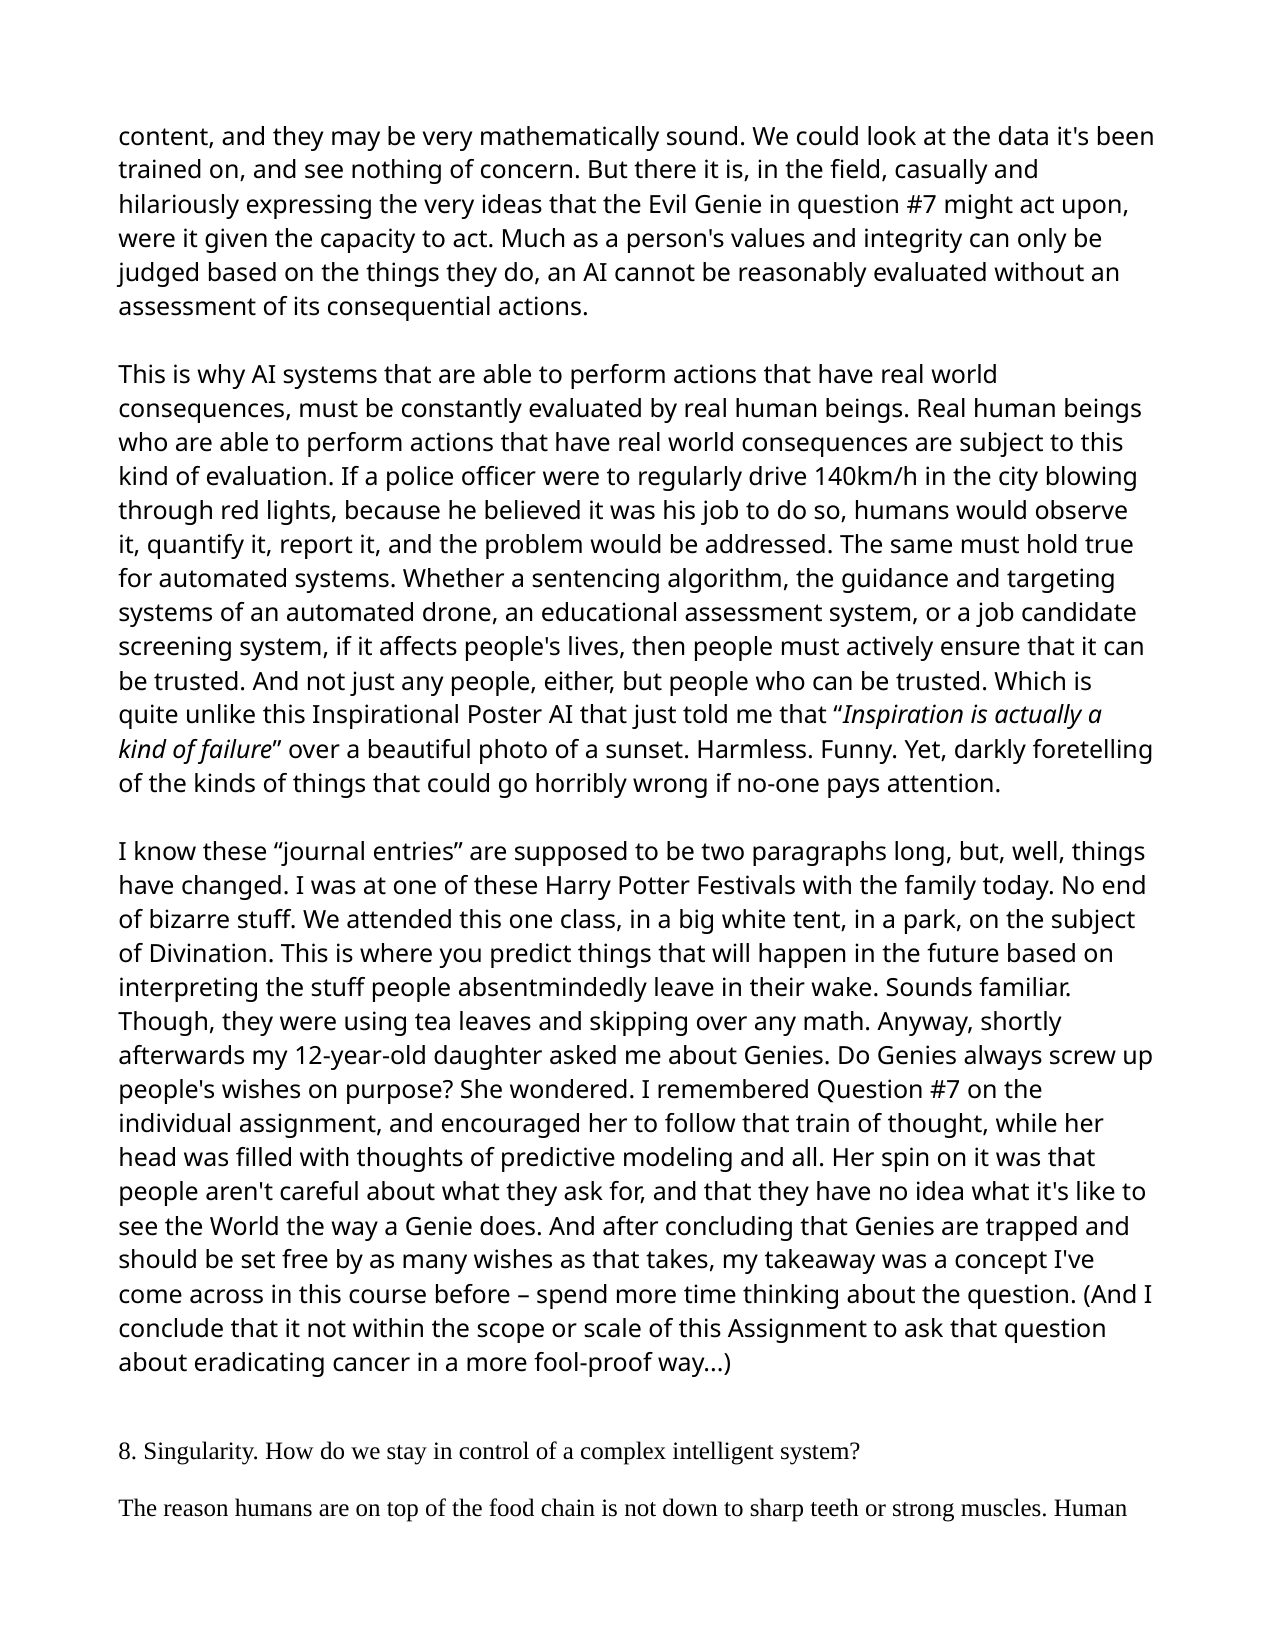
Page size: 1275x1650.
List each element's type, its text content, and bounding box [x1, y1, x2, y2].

text This is why AI systems that are able to perform actions that have real world consequences, must be constantly evaluated by real human beings. Real human beings who are able to perform actions that have real world consequences are subject to this kind of evaluation. If a police officer were to regularly drive 140km/h in the city blowing through red lights, because he believed it was his job to do so, humans would observe it, quantify it, report it, and the problem would be addressed. The same must hold true for automated systems. Whether a sentencing algorithm, the guidance and targeting systems of an automated drone, an educational assessment system, or a job candidate screening system, if it affects people's lives, then people must actively ensure that it can be trusted. And not just any people, either, but people who can be trusted. Which is quite unlike this Inspirational Poster AI that just told me that “Inspiration is actually a kind of failure” over a beautiful photo of a sunset. Harmless. Funny. Yet, darkly foretelling of the kinds of things that could go horribly wrong if no-one pays attention. [118, 357, 1157, 799]
text The reason humans are on top of the food chain is not down to sharp teeth or strong muscles. Human [118, 1493, 1157, 1522]
text I know these “journal entries” are supposed to be two paragraphs long, but, well, things have changed. I was at one of these Harry Potter Festivals with the family today. No end of bizarre stuff. We attended this one class, in a big white tent, in a park, on the subject of Divination. This is where you predict things that will happen in the future based on interpreting the stuff people absentmindedly leave in their wake. Sounds familiar. Though, they were using tea leaves and skipping over any math. Anyway, shortly afterwards my 12-year-old daughter asked me about Genies. Do Genies always screw up people's wishes on purpose? She wondered. I remembered Question #7 on the individual assignment, and encouraged her to follow that train of thought, while her head was filled with thoughts of predictive modeling and all. Her spin on it was that people aren't careful about what they ask for, and that they have no idea what it's like to see the World the way a Genie does. And after concluding that Genies are trapped and should be set free by as many wishes as that takes, my takeaway was a concept I've come across in this course before – spend more time thinking about the question. (And I conclude that it not within the scope or scale of this Assignment to ask that question about eradicating cancer in a more fool-proof way...) [118, 833, 1157, 1378]
text content, and they may be very mathematically sound. We could look at the data it's been trained on, and see nothing of concern. But there it is, in the field, casually and hilariously expressing the very ideas that the Evil Genie in question #7 might act upon, were it given the capacity to act. Much as a person's values and integrity can only be judged based on the things they do, an AI cannot be reasonably evaluated without an assessment of its consequential actions. [118, 118, 1157, 322]
text 8. Singularity. How do we stay in control of a complex intelligent system? [118, 1436, 1157, 1465]
